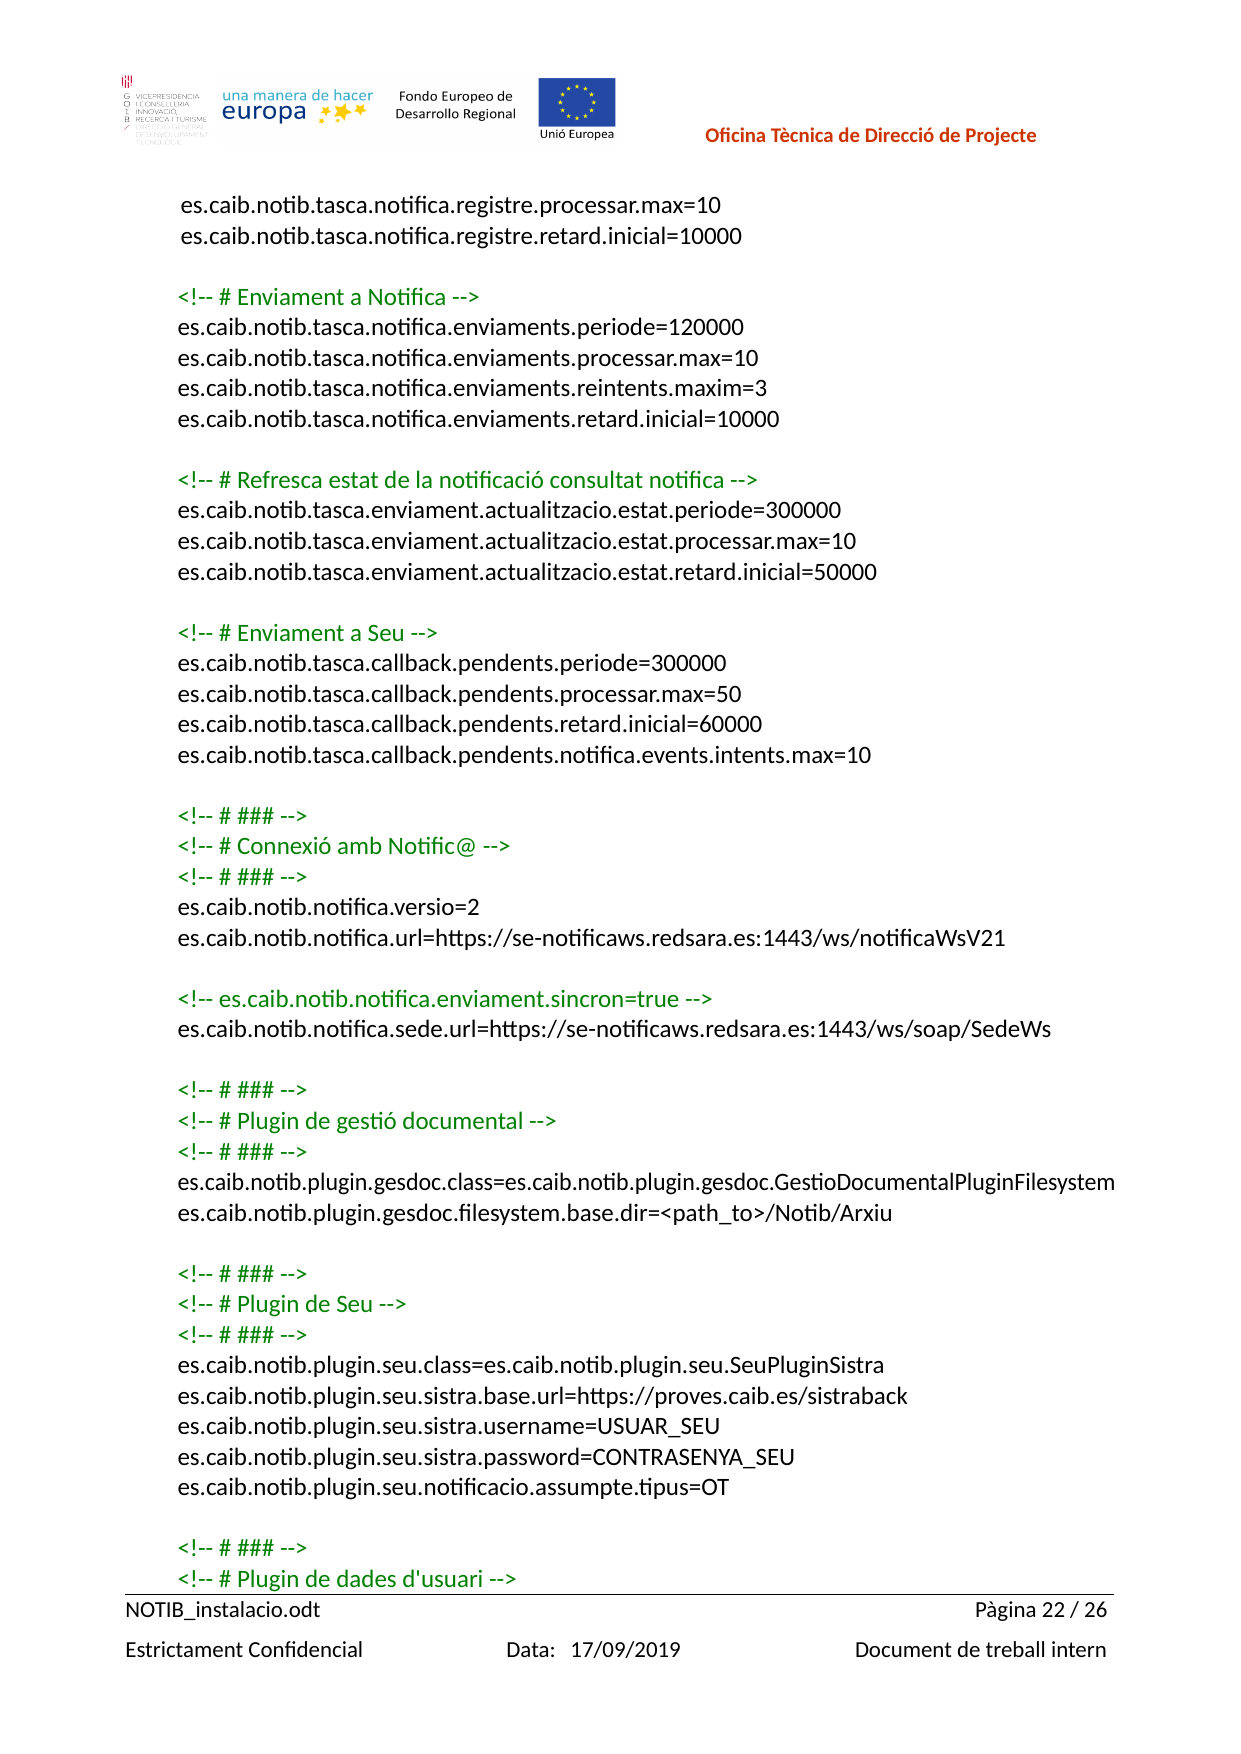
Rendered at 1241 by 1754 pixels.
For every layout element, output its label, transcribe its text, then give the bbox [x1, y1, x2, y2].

text <!-- # ### --> [118, 1074, 1122, 1105]
text es.caib.notib.tasca.notifica.enviaments.retard.inicial=10000 [118, 403, 1122, 434]
text es.caib.notib.tasca.notifica.registre.retard.inicial=10000 [118, 220, 1122, 251]
text <!-- # Connexió amb Notific@ --> [118, 830, 1122, 861]
text <!-- # Refresca estat de la notificació consultat notifica --> [118, 464, 1122, 495]
picture [219, 73, 621, 147]
text es.caib.notib.tasca.enviament.actualitzacio.estat.processar.max=10 [118, 525, 1122, 556]
text <!-- # Plugin de gestió documental --> [118, 1105, 1122, 1136]
text es.caib.notib.notifica.sede.url=https://se-notificaws.redsara.es:1443/ws/soap/SedeWs [118, 1013, 1122, 1044]
picture [118, 73, 213, 147]
text es.caib.notib.plugin.seu.sistra.username=USUAR_SEU [118, 1410, 1122, 1441]
text es.caib.notib.tasca.callback.pendents.retard.inicial=60000 [118, 708, 1122, 739]
text es.caib.notib.tasca.notifica.registre.processar.max=10 [118, 189, 1122, 220]
text es.caib.notib.plugin.gesdoc.class=es.caib.notib.plugin.gesdoc.GestioDocumentalPluginFilesystem [118, 1166, 1122, 1197]
text es.caib.notib.plugin.seu.sistra.base.url=https://proves.caib.es/sistraback [118, 1380, 1122, 1410]
text es.caib.notib.tasca.callback.pendents.periode=300000 [118, 647, 1122, 678]
text es.caib.notib.tasca.enviament.actualitzacio.estat.retard.inicial=50000 [118, 556, 1122, 586]
text es.caib.notib.tasca.enviament.actualitzacio.estat.periode=300000 [118, 495, 1122, 525]
text es.caib.notib.tasca.notifica.enviaments.periode=120000 [118, 312, 1122, 342]
text <!-- # ### --> [118, 800, 1122, 830]
text <!-- # ### --> [118, 1319, 1122, 1349]
text es.caib.notib.tasca.notifica.enviaments.reintents.maxim=3 [118, 373, 1122, 403]
text <!-- # Plugin de dades d'usuari --> [118, 1563, 1122, 1593]
text <!-- # ### --> [118, 861, 1122, 891]
text <!-- # Enviament a Notifica --> [118, 281, 1122, 312]
text <!-- es.caib.notib.notifica.enviament.sincron=true --> [118, 983, 1122, 1013]
text es.caib.notib.notifica.url=https://se-notificaws.redsara.es:1443/ws/notificaWsV21 [118, 922, 1122, 952]
text es.caib.notib.tasca.callback.pendents.processar.max=50 [118, 678, 1122, 708]
text <!-- # ### --> [118, 1136, 1122, 1166]
text <!-- # ### --> [118, 1258, 1122, 1288]
text es.caib.notib.plugin.gesdoc.filesystem.base.dir=<path_to>/Notib/Arxiu [118, 1197, 1122, 1227]
text <!-- # Plugin de Seu --> [118, 1288, 1122, 1319]
text es.caib.notib.tasca.callback.pendents.notifica.events.intents.max=10 [118, 739, 1122, 769]
text es.caib.notib.tasca.notifica.enviaments.processar.max=10 [118, 342, 1122, 373]
text <!-- # ### --> [118, 1532, 1122, 1563]
text es.caib.notib.notifica.versio=2 [118, 891, 1122, 922]
text es.caib.notib.plugin.seu.class=es.caib.notib.plugin.seu.SeuPluginSistra [118, 1349, 1122, 1380]
text <!-- # Enviament a Seu --> [118, 617, 1122, 647]
text es.caib.notib.plugin.seu.notificacio.assumpte.tipus=OT [118, 1471, 1122, 1502]
text es.caib.notib.plugin.seu.sistra.password=CONTRASENYA_SEU [118, 1441, 1122, 1471]
